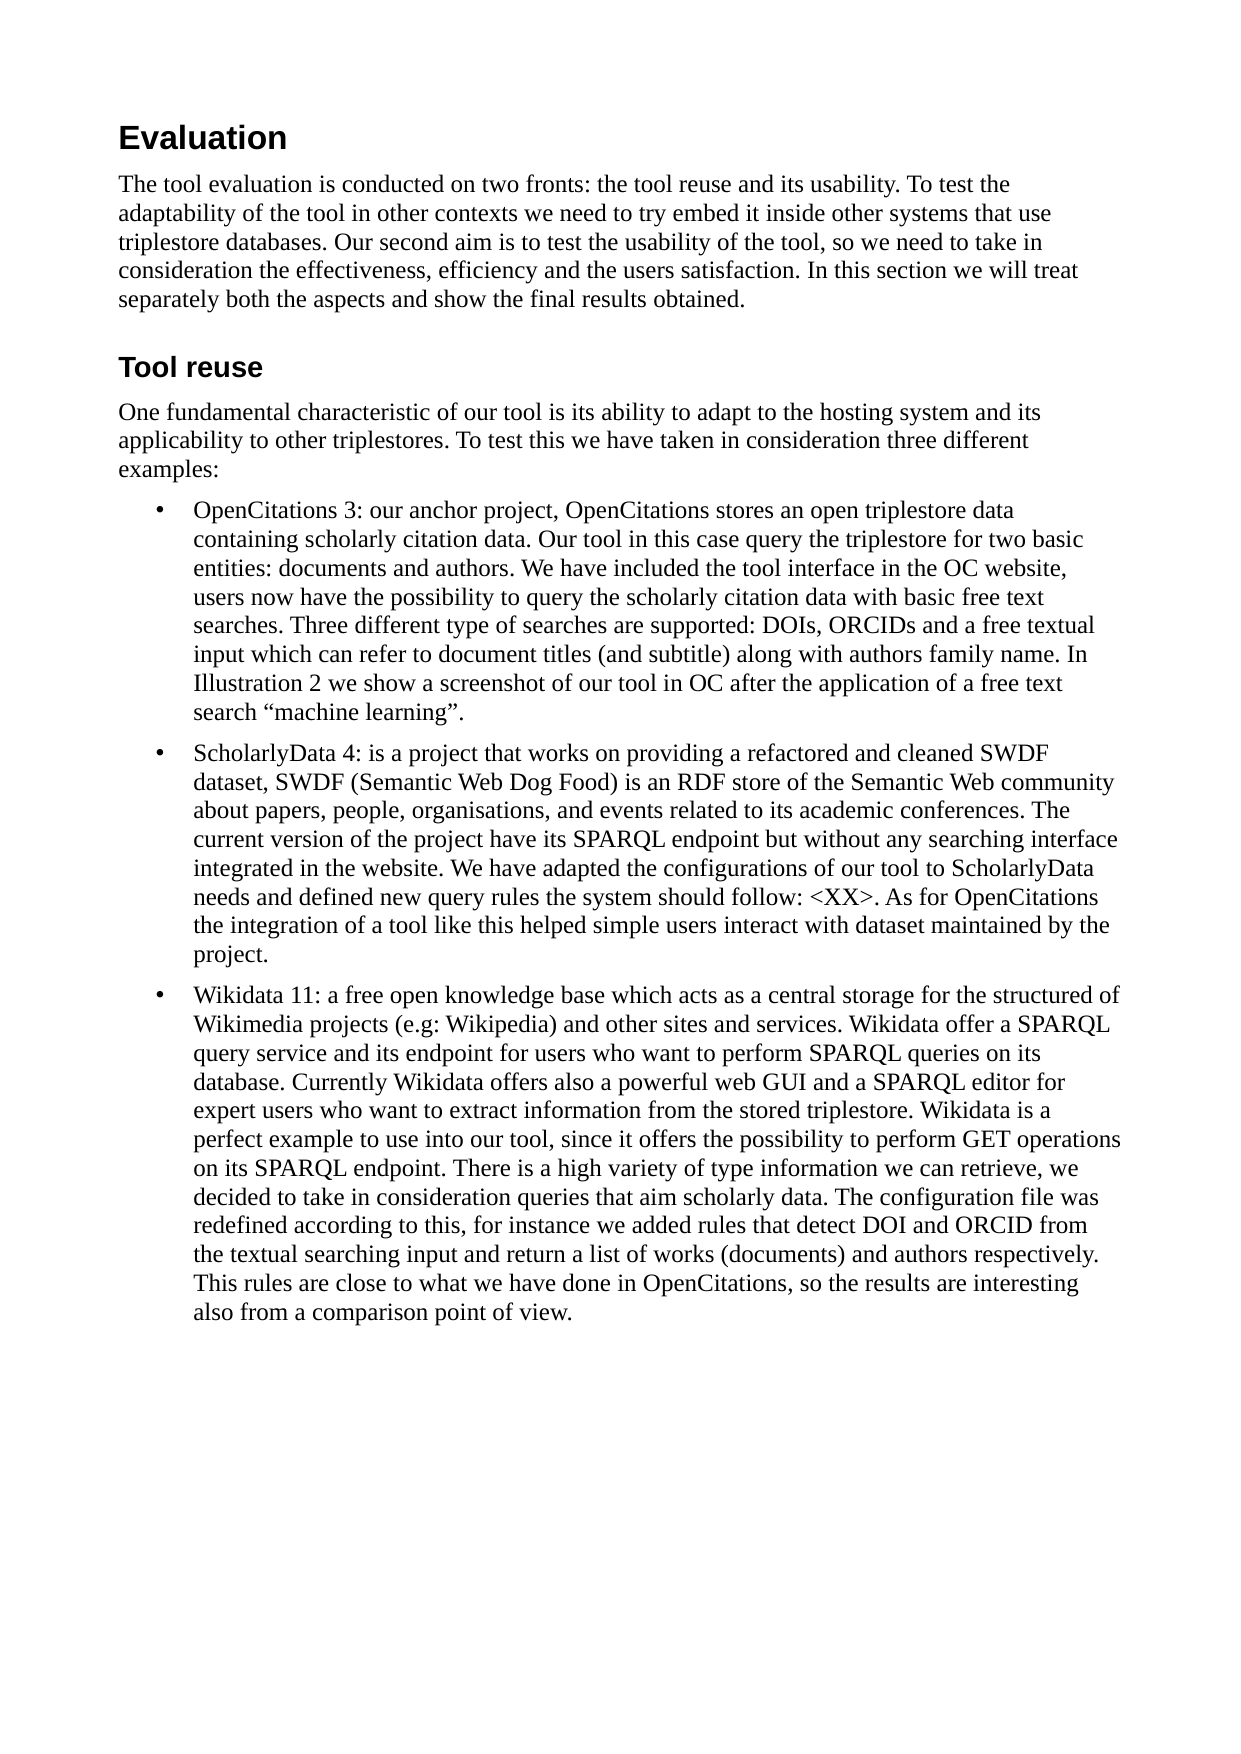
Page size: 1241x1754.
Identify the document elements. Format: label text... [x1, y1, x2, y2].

list OpenCitations 3: our anchor project, OpenCitations stores an open triplestore data containing scholarly citation data. Our tool in this case query the triplestore for two basic entities: documents and authors. We have included the tool interface in the OC website, users now have the possibility to query the scholarly citation data with basic free text searches. Three different type of searches are supported: DOIs, ORCIDs and a free textual input which can refer to document titles (and subtitle) along with authors family name. In Illustration 2 we show a screenshot of our tool in OC after the application of a free text search “machine learning”. [156, 495, 1122, 725]
list ScholarlyData 4: is a project that works on providing a refactored and cleaned SWDF dataset, SWDF (Semantic Web Dog Food) is an RDF store of the Semantic Web community about papers, people, organisations, and events related to its academic conferences. The current version of the project have its SPARQL endpoint but without any searching interface integrated in the website. We have adapted the configurations of our tool to ScholarlyData needs and defined new query rules the system should follow: <XX>. As for OpenCitations the integration of a tool like this helped simple users interact with dataset maintained by the project. [156, 738, 1122, 968]
list Wikidata 11: a free open knowledge base which acts as a central storage for the structured of Wikimedia projects (e.g: Wikipedia) and other sites and services. Wikidata offer a SPARQL query service and its endpoint for users who want to perform SPARQL queries on its database. Currently Wikidata offers also a powerful web GUI and a SPARQL editor for expert users who want to extract information from the stored triplestore. Wikidata is a perfect example to use into our tool, since it offers the possibility to perform GET operations on its SPARQL endpoint. There is a high variety of type information we can retrieve, we decided to take in consideration queries that aim scholarly data. The configuration file was redefined according to this, for instance we added rules that detect DOI and ORCID from the textual searching input and return a list of works (documents) and authors respectively. This rules are close to what we have done in OpenCitations, so the results are interesting also from a comparison point of view. [156, 980, 1122, 1325]
subtitle Evaluation [118, 118, 1122, 157]
subtitle Tool reuse [118, 351, 1122, 384]
text One fundamental characteristic of our tool is its ability to adapt to the hosting system and its applicability to other triplestores. To test this we have taken in consideration three different examples: [118, 397, 1122, 483]
text The tool evaluation is conducted on two fronts: the tool reuse and its usability. To test the adaptability of the tool in other contexts we need to try embed it inside other systems that use triplestore databases. Our second aim is to test the usability of the tool, so we need to take in consideration the effectiveness, efficiency and the users satisfaction. In this section we will treat separately both the aspects and show the final results obtained. [118, 169, 1122, 313]
